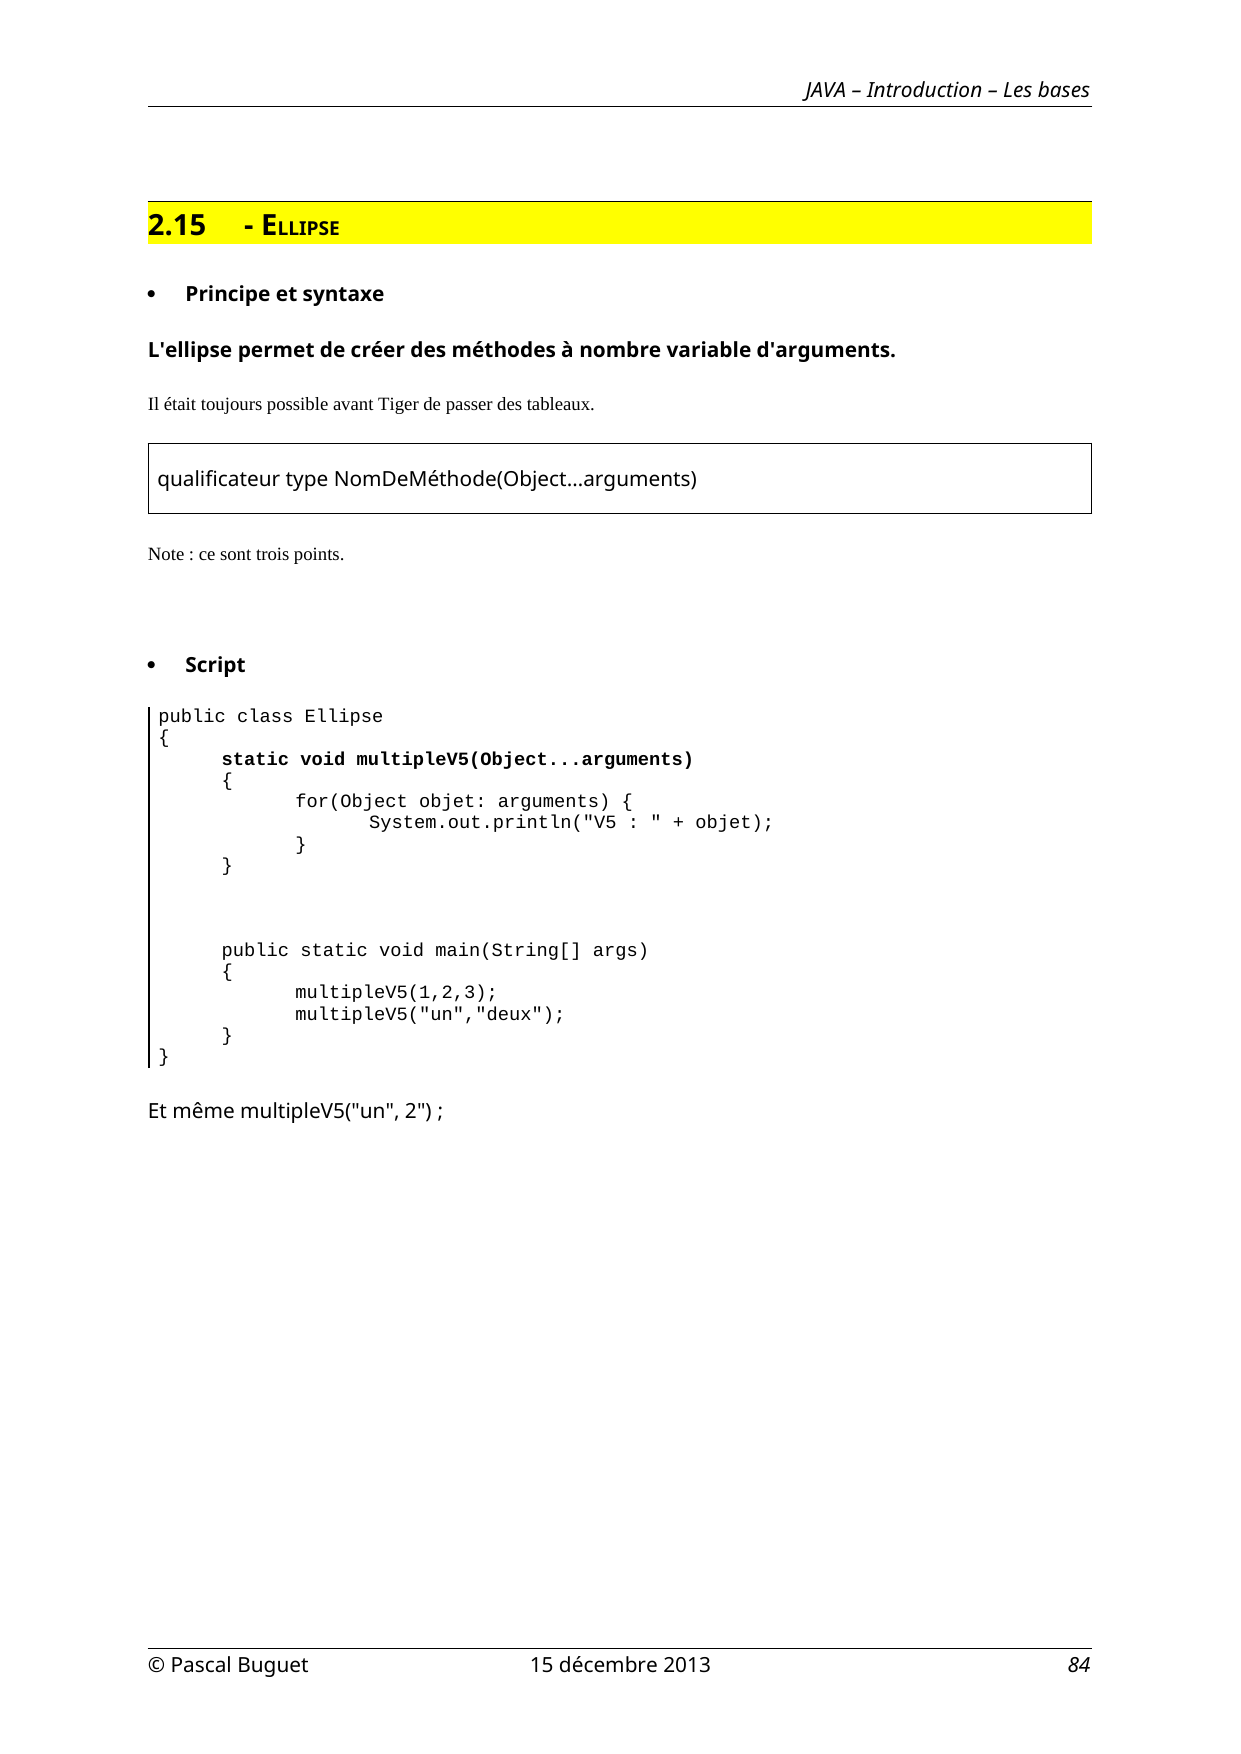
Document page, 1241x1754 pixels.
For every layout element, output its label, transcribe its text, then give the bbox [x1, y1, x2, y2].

text Note : ce sont trois points. [148, 543, 1092, 564]
text System.out.println("V5 : " + objet); [150, 813, 1092, 834]
text public class Ellipse [150, 707, 1092, 728]
text static void multipleV5(Object...arguments) [150, 749, 1092, 771]
text multipleV5(1,2,3); [150, 983, 1092, 1004]
text for(Object objet: arguments) { [150, 792, 1092, 813]
text multipleV5("un","deux"); [150, 1004, 1092, 1026]
list Script [148, 650, 1092, 678]
text } [150, 1026, 1092, 1047]
text } [150, 856, 1092, 877]
text { [150, 962, 1092, 983]
text Il était toujours possible avant Tiger de passer des tableaux. [148, 392, 1092, 414]
text qualificateur type NomDeMéthode(Object…arguments) [149, 444, 1091, 513]
text Et même multipleV5("un", 2") ; [148, 1096, 1092, 1125]
text public static void main(String[] args) [150, 941, 1092, 962]
text { [150, 771, 1092, 792]
text } [150, 1047, 1092, 1068]
list Principe et syntaxe [148, 279, 1092, 307]
subtitle - Ellipse [148, 202, 1092, 244]
text L'ellipse permet de créer des méthodes à nombre variable d'arguments. [148, 336, 1092, 364]
text } [150, 834, 1092, 856]
text { [150, 728, 1092, 749]
